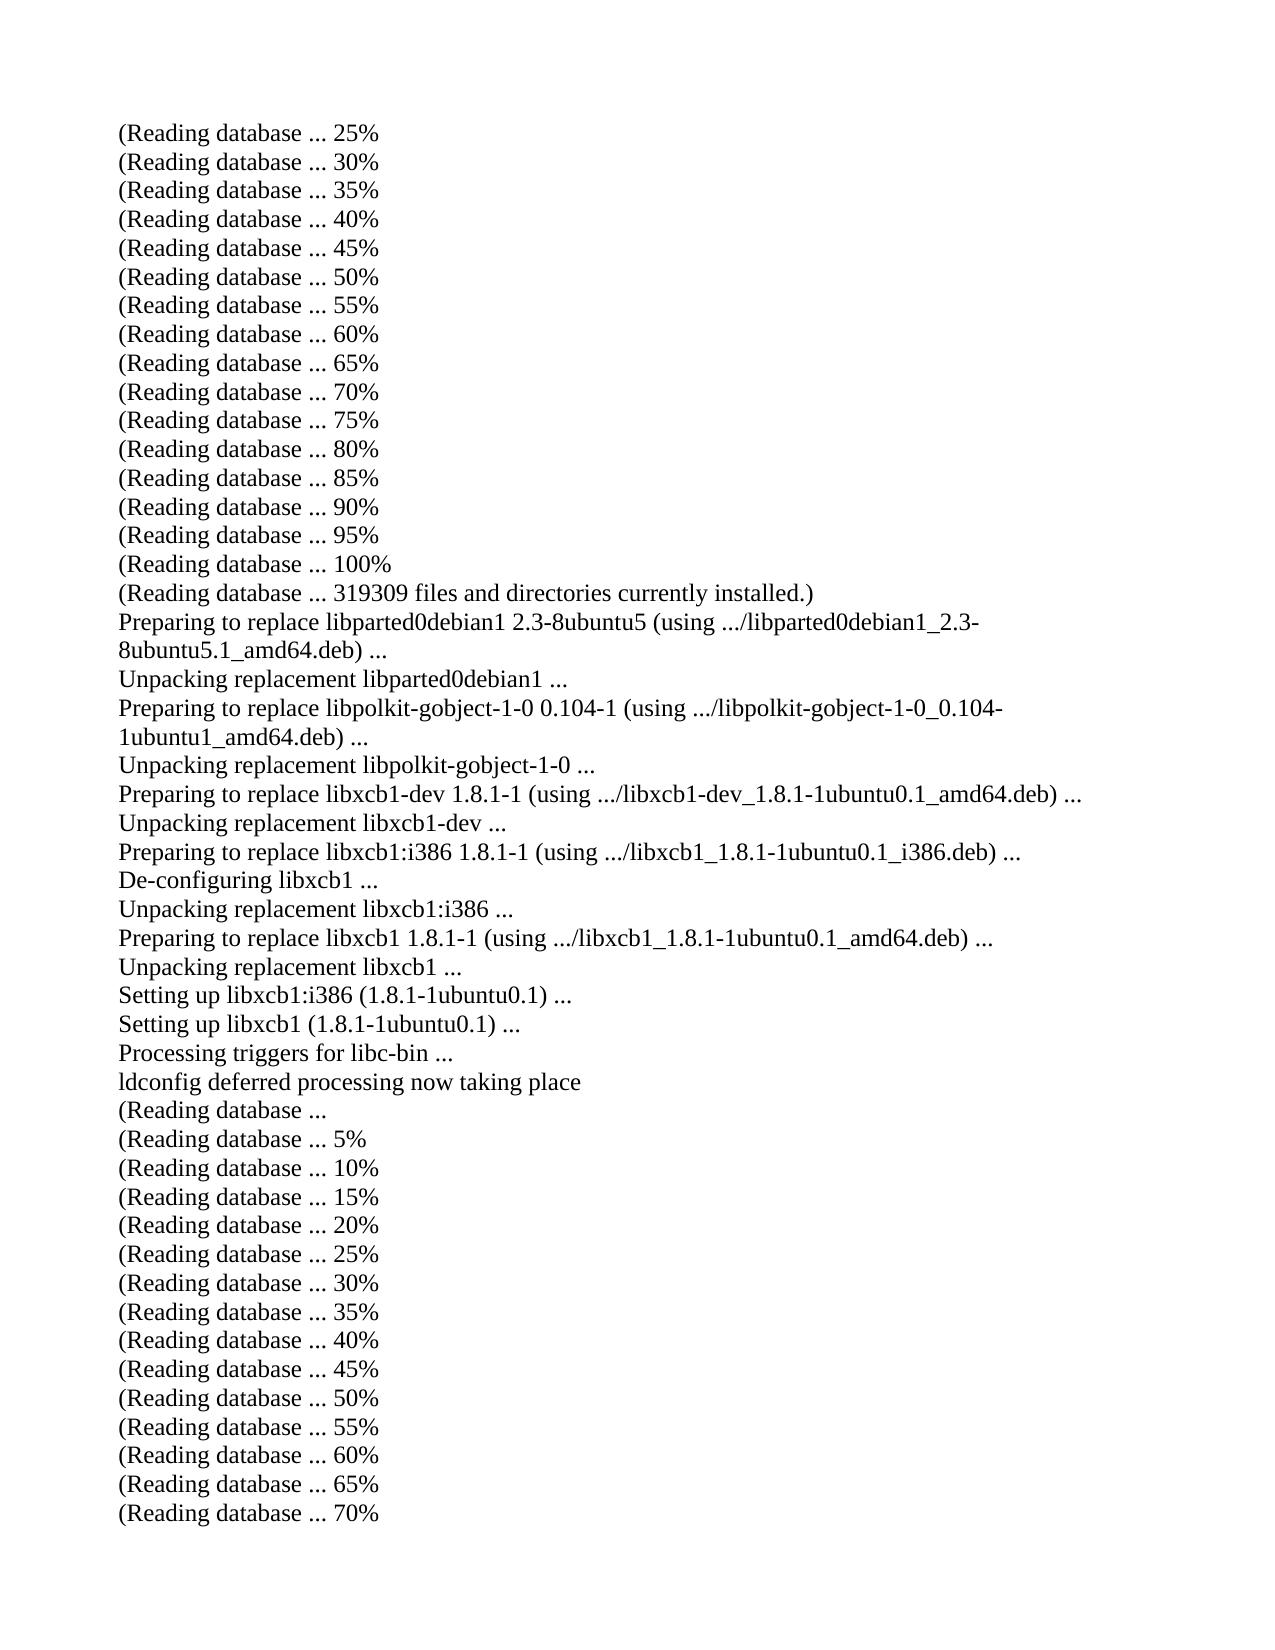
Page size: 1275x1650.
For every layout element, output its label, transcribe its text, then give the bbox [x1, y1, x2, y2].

text (Reading database ... 40% [118, 1326, 1157, 1354]
text Unpacking replacement libxcb1 ... [118, 952, 1157, 981]
text (Reading database ... 15% [118, 1182, 1157, 1211]
text Preparing to replace libparted0debian1 2.3-8ubuntu5 (using .../libparted0debian1_2.3-8ubuntu5.1_amd64.deb) ... [118, 607, 1157, 664]
text (Reading database ... 70% [118, 377, 1157, 406]
text (Reading database ... 40% [118, 204, 1157, 233]
text (Reading database ... 85% [118, 463, 1157, 492]
text (Reading database ... 25% [118, 1239, 1157, 1268]
text (Reading database ... 319309 files and directories currently installed.) [118, 578, 1157, 607]
text (Reading database ... 45% [118, 1354, 1157, 1383]
text Preparing to replace libxcb1 1.8.1-1 (using .../libxcb1_1.8.1-1ubuntu0.1_amd64.deb) ... [118, 923, 1157, 952]
text (Reading database ... 55% [118, 291, 1157, 319]
text (Reading database ... 70% [118, 1498, 1157, 1527]
text Unpacking replacement libparted0debian1 ... [118, 664, 1157, 693]
text (Reading database ... 25% [118, 118, 1157, 147]
text Preparing to replace libpolkit-gobject-1-0 0.104-1 (using .../libpolkit-gobject-1-0_0.104-1ubuntu1_amd64.deb) ... [118, 693, 1157, 751]
text Setting up libxcb1 (1.8.1-1ubuntu0.1) ... [118, 1009, 1157, 1038]
text (Reading database ... 80% [118, 434, 1157, 463]
text (Reading database ... 75% [118, 406, 1157, 434]
text (Reading database ... 45% [118, 233, 1157, 262]
text (Reading database ... 100% [118, 549, 1157, 578]
text Processing triggers for libc-bin ... [118, 1038, 1157, 1067]
text (Reading database ... 55% [118, 1412, 1157, 1441]
text (Reading database ... [118, 1096, 1157, 1124]
text (Reading database ... 50% [118, 262, 1157, 291]
text (Reading database ... 35% [118, 176, 1157, 204]
text (Reading database ... 65% [118, 1469, 1157, 1498]
text Unpacking replacement libxcb1:i386 ... [118, 894, 1157, 923]
text (Reading database ... 50% [118, 1383, 1157, 1412]
text Preparing to replace libxcb1:i386 1.8.1-1 (using .../libxcb1_1.8.1-1ubuntu0.1_i386.deb) ... [118, 837, 1157, 866]
text De-configuring libxcb1 ... [118, 866, 1157, 894]
text (Reading database ... 95% [118, 521, 1157, 549]
text (Reading database ... 35% [118, 1297, 1157, 1326]
text (Reading database ... 60% [118, 319, 1157, 348]
text Unpacking replacement libpolkit-gobject-1-0 ... [118, 751, 1157, 779]
text (Reading database ... 60% [118, 1441, 1157, 1469]
text (Reading database ... 30% [118, 147, 1157, 176]
text (Reading database ... 65% [118, 348, 1157, 377]
text (Reading database ... 90% [118, 492, 1157, 521]
text (Reading database ... 10% [118, 1153, 1157, 1182]
text Unpacking replacement libxcb1-dev ... [118, 808, 1157, 837]
text (Reading database ... 30% [118, 1268, 1157, 1297]
text ldconfig deferred processing now taking place [118, 1067, 1157, 1096]
text Preparing to replace libxcb1-dev 1.8.1-1 (using .../libxcb1-dev_1.8.1-1ubuntu0.1_amd64.deb) ... [118, 779, 1157, 808]
text (Reading database ... 5% [118, 1124, 1157, 1153]
text (Reading database ... 20% [118, 1211, 1157, 1239]
text Setting up libxcb1:i386 (1.8.1-1ubuntu0.1) ... [118, 981, 1157, 1009]
